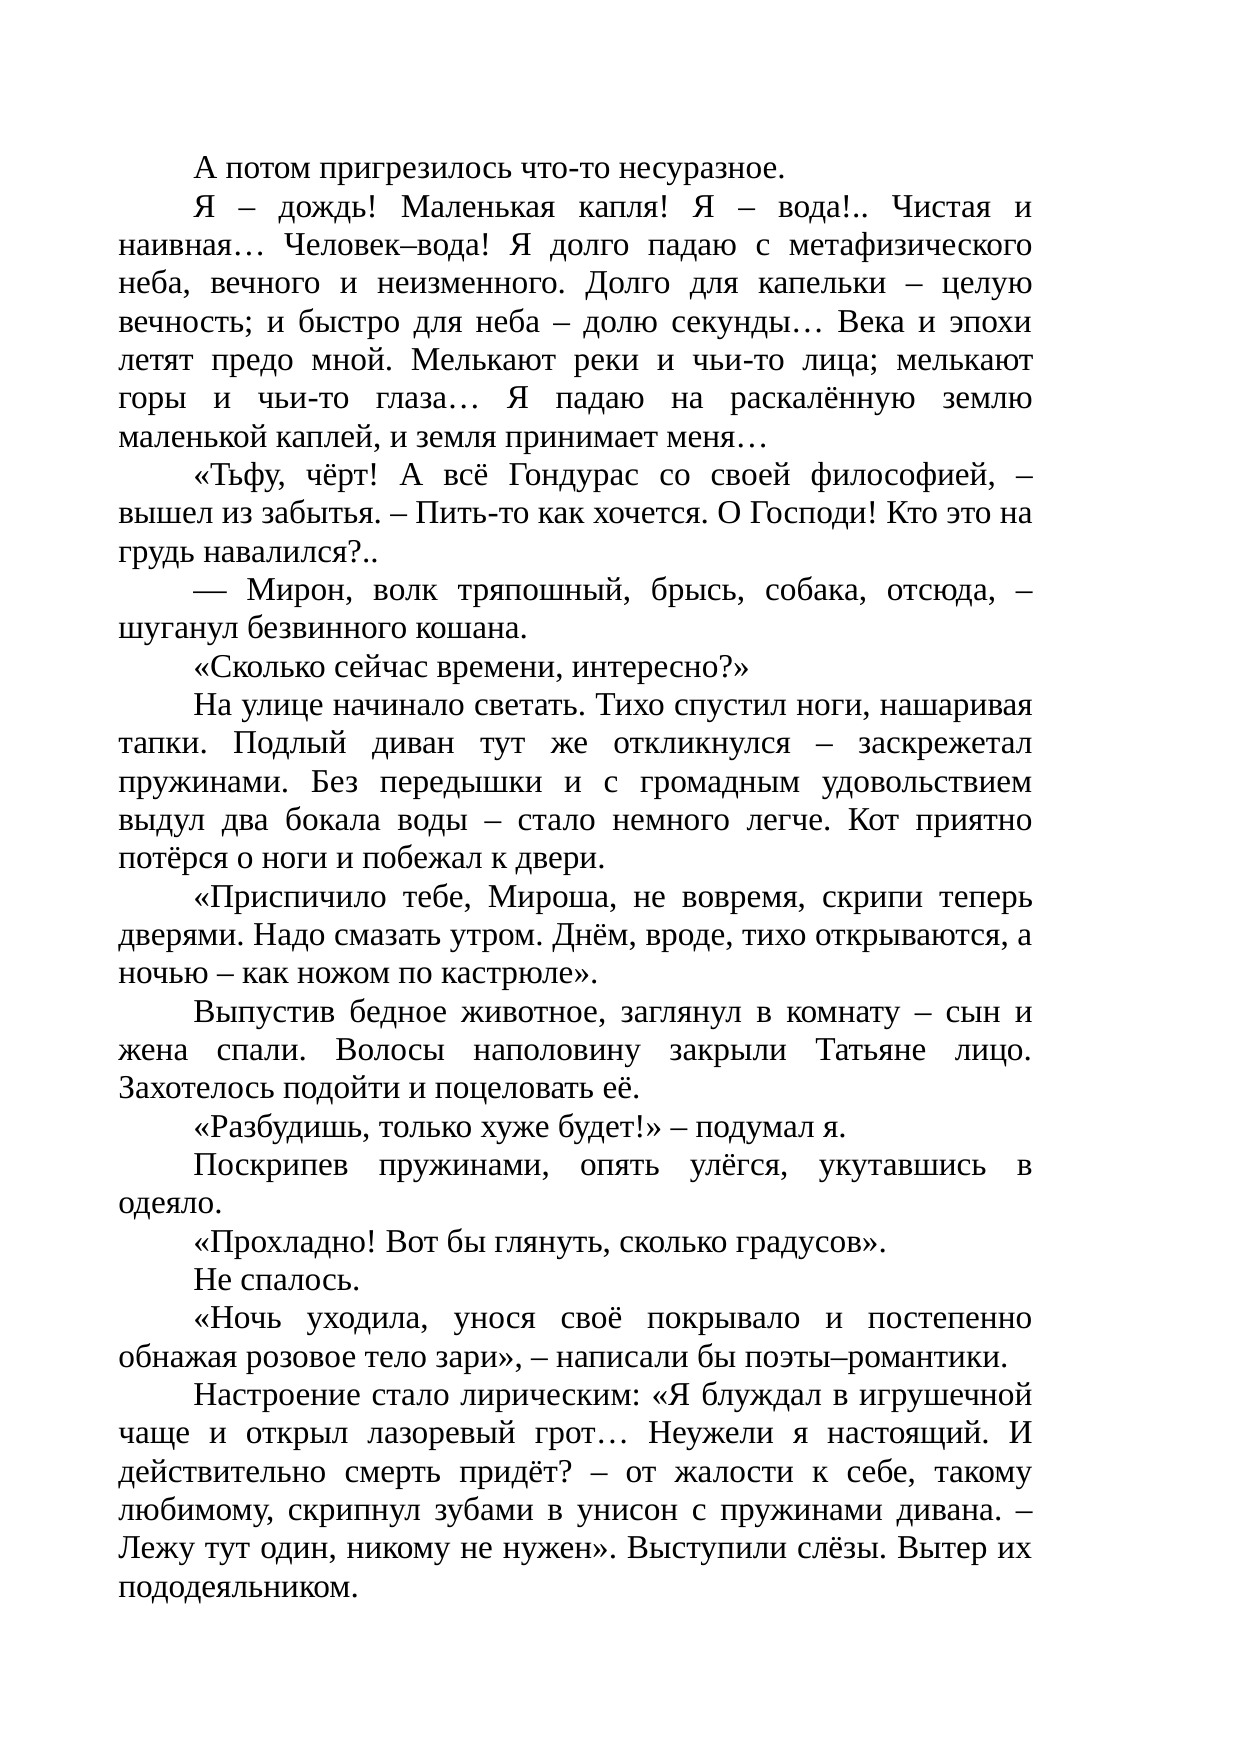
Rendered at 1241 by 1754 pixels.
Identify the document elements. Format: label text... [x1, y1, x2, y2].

text Настроение стало лирическим: «Я блуждал в игрушечной чаще и открыл лазоревый грот… Неужели я настоящий. И действительно смерть придёт? – от жалости к себе, такому любимому, скрипнул зубами в унисон с пружинами дивана. – Лежу тут один, никому не нужен». Выступили слёзы. Вытер их пододеяльником. [118, 1374, 1033, 1604]
text «Сколько сейчас времени, интересно?» [118, 646, 1033, 684]
text А потом пригрезилось что‑то несуразное. [118, 148, 1033, 186]
text Я – дождь! Маленькая капля! Я – вода!.. Чистая и наивная… Человек–вода! Я долго падаю с метафизического неба, вечного и неизменного. Долго для капельки – целую вечность; и быстро для неба – долю секунды… Века и эпохи летят предо мной. Мелькают реки и чьи‑то лица; мелькают горы и чьи‑то глаза… Я падаю на раскалённую землю маленькой каплей, и земля принимает меня… [118, 186, 1033, 454]
text Поскрипев пружинами, опять улёгся, укутавшись в одеяло. [118, 1144, 1033, 1221]
text «Разбудишь, только хуже будет!» – подумал я. [118, 1106, 1033, 1144]
text На улице начинало светать. Тихо спустил ноги, нашаривая тапки. Подлый диван тут же откликнулся – заскрежетал пружинами. Без передышки и с громадным удовольствием выдул два бокала воды – стало немного легче. Кот приятно потёрся о ноги и побежал к двери. [118, 684, 1033, 876]
text «Тьфу, чёрт! А всё Гондурас со своей философией, – вышел из забытья. – Пить‑то как хочется. О Господи! Кто это на грудь навалился?.. [118, 454, 1033, 569]
text «Приспичило тебе, Мироша, не вовремя, скрипи теперь дверями. Надо смазать утром. Днём, вроде, тихо открываются, а ночью – как ножом по кастрюле». [118, 876, 1033, 991]
text — Мирон, волк тряпошный, брысь, собака, отсюда, – шуганул безвинного кошана. [118, 569, 1033, 646]
text Выпустив бедное животное, заглянул в комнату – сын и жена спали. Волосы наполовину закрыли Татьяне лицо. Захотелось подойти и поцеловать её. [118, 991, 1033, 1106]
text «Прохладно! Вот бы глянуть, сколько градусов». [118, 1221, 1033, 1259]
text Не спалось. [118, 1259, 1033, 1298]
text «Ночь уходила, унося своё покрывало и постепенно обнажая розовое тело зари», – написали бы поэты–романтики. [118, 1298, 1033, 1374]
